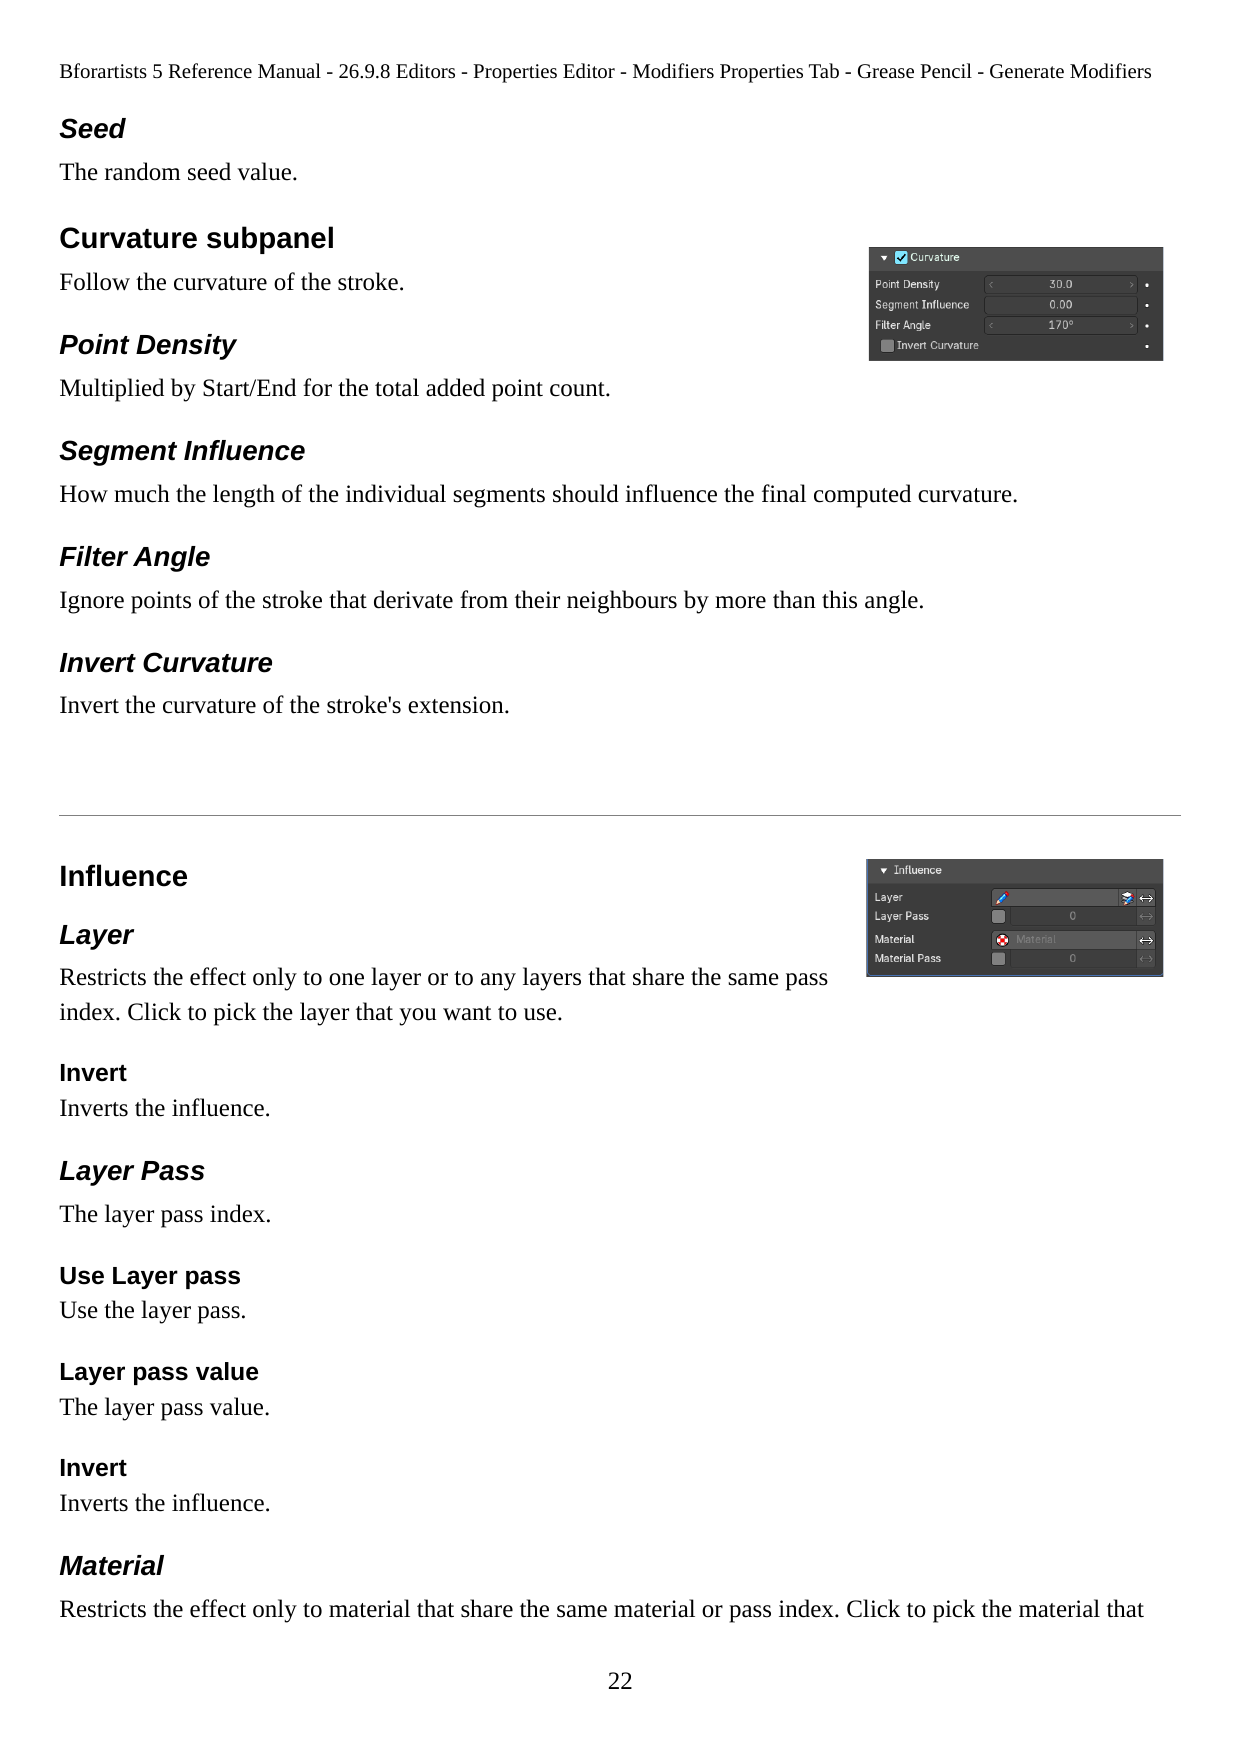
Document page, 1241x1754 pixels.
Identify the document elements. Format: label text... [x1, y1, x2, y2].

subtitle Invert [59, 1453, 1181, 1482]
subtitle [1164, 859, 1181, 893]
text How much the length of the individual segments should influence the final computed curvature. [59, 479, 1181, 507]
text Restricts the effect only to one layer or to any layers that share the same pass index. Click to pick the layer that you want to use. [59, 962, 1181, 1026]
picture [868, 247, 1164, 361]
text Inverts the influence. [59, 1488, 1181, 1517]
text The random seed value. [59, 157, 1181, 186]
text Ignore points of the stroke that derivate from their neighbours by more than this angle. [59, 585, 1181, 613]
subtitle Segment Influence [59, 434, 1181, 466]
subtitle Use Layer pass [59, 1261, 1181, 1289]
text The layer pass value. [59, 1392, 1181, 1421]
subtitle Influence [59, 859, 866, 893]
text The layer pass index. [59, 1199, 1181, 1228]
subtitle Curvature subpanel [59, 221, 1181, 254]
subtitle Layer [59, 918, 866, 950]
subtitle Point Density [59, 328, 868, 360]
text Inverts the influence. [59, 1093, 1181, 1122]
text Multiplied by Start/End for the total added point count. [59, 373, 1181, 402]
subtitle [1164, 328, 1181, 360]
text Use the layer pass. [59, 1296, 1181, 1324]
subtitle Filter Angle [59, 540, 1181, 572]
subtitle Layer pass value [59, 1357, 1181, 1386]
text Follow the curvature of the stroke. [59, 267, 868, 296]
subtitle Material [59, 1550, 1181, 1582]
subtitle Layer Pass [59, 1155, 1181, 1187]
subtitle Seed [59, 113, 1181, 144]
subtitle Invert [59, 1058, 1181, 1087]
picture [866, 859, 1164, 977]
subtitle Invert Curvature [59, 646, 1181, 678]
subtitle [1164, 918, 1181, 950]
text Invert the curvature of the stroke's extension. [59, 691, 1181, 719]
text Restricts the effect only to material that share the same material or pass index. Click to pick the material that [59, 1594, 1181, 1623]
